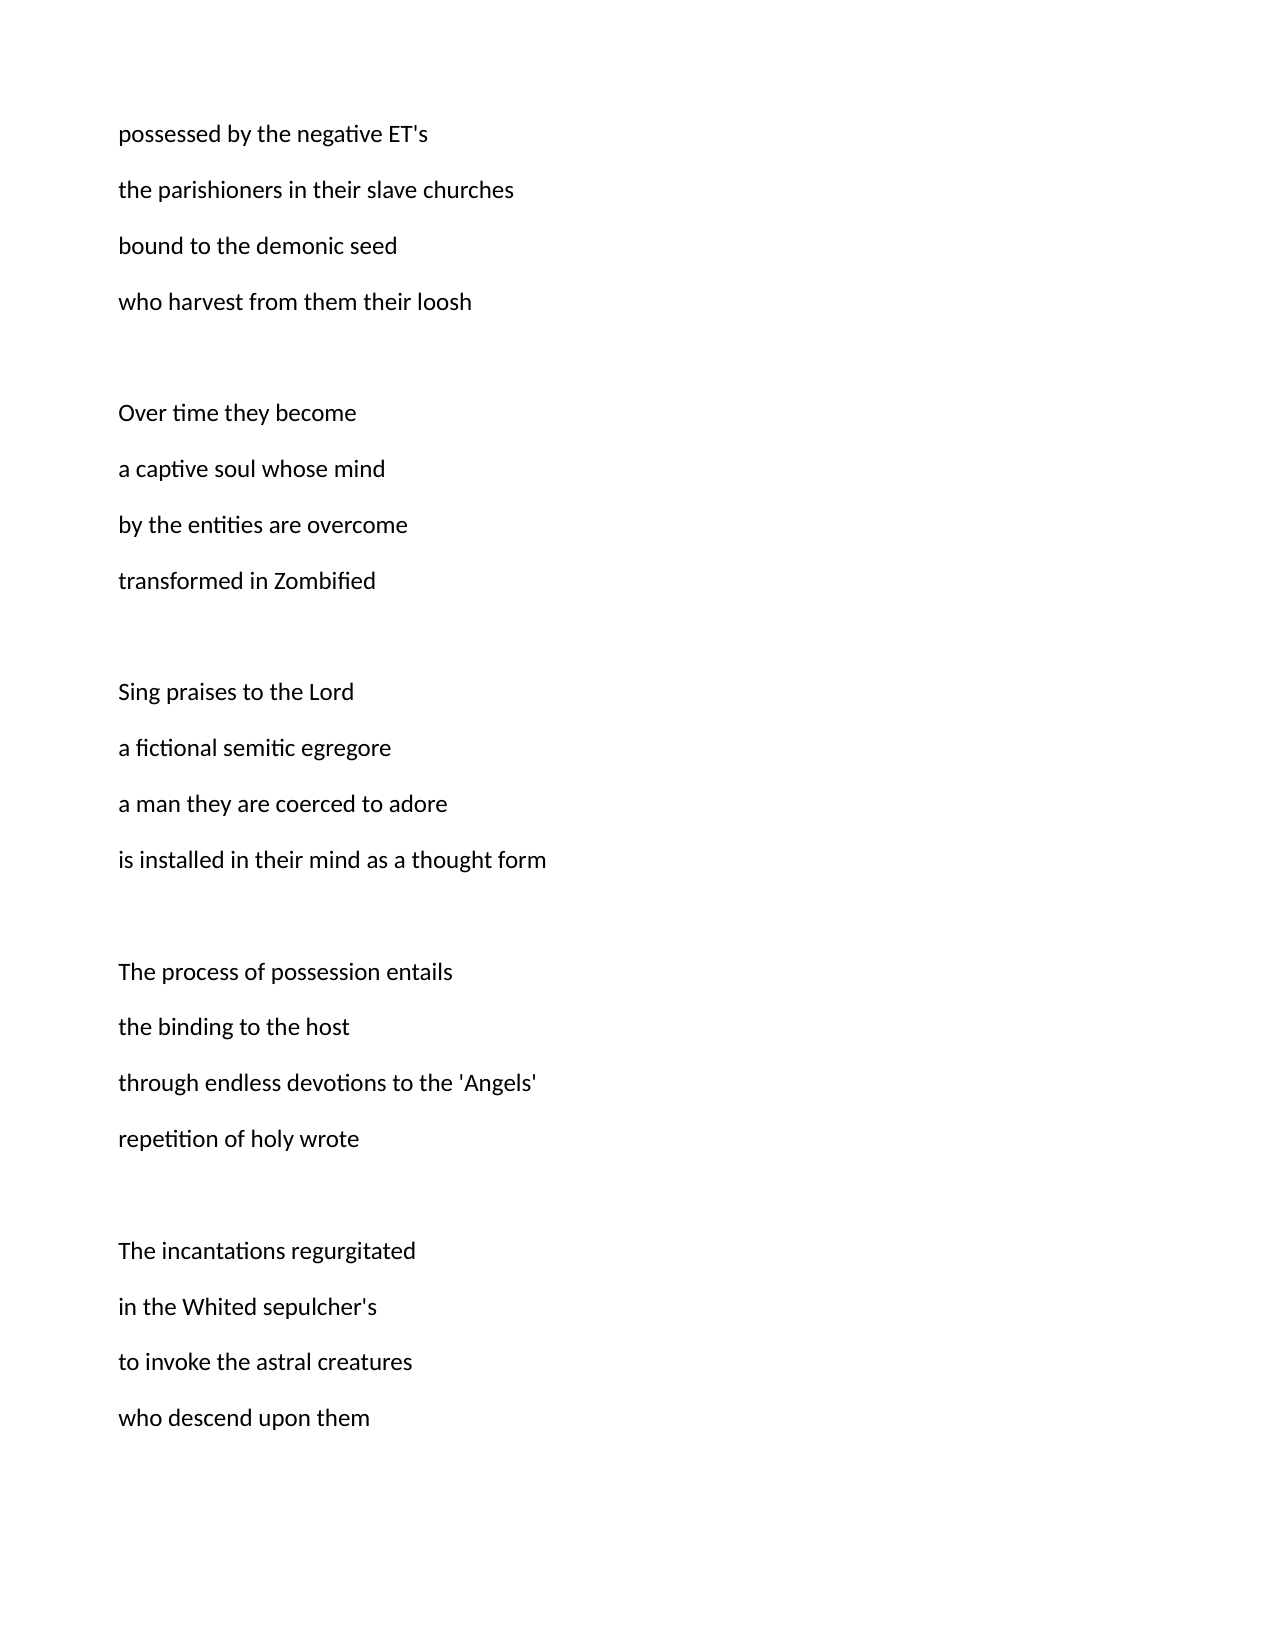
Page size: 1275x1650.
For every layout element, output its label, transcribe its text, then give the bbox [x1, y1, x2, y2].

text by the entities are overcome [118, 509, 1157, 539]
text possessed by the negative ET's [118, 118, 1157, 149]
text who harvest from them their loosh [118, 286, 1157, 316]
text in the Whited sepulcher's [118, 1291, 1157, 1321]
text Sing praises to the Lord [118, 676, 1157, 707]
text transformed in Zombified [118, 565, 1157, 595]
text to invoke the astral creatures [118, 1346, 1157, 1377]
text The process of possession entails [118, 956, 1157, 986]
text The incantations regurgitated [118, 1235, 1157, 1265]
text the parishioners in their slave churches [118, 174, 1157, 204]
text a fictional semitic egregore [118, 732, 1157, 763]
text Over time they become [118, 397, 1157, 428]
text bound to the demonic seed [118, 230, 1157, 260]
text a captive soul whose mind [118, 453, 1157, 484]
text repetition of holy wrote [118, 1123, 1157, 1154]
text the binding to the host [118, 1011, 1157, 1042]
text is installed in their mind as a thought form [118, 844, 1157, 874]
text through endless devotions to the 'Angels' [118, 1067, 1157, 1098]
text who descend upon them [118, 1402, 1157, 1433]
text a man they are coerced to adore [118, 788, 1157, 819]
